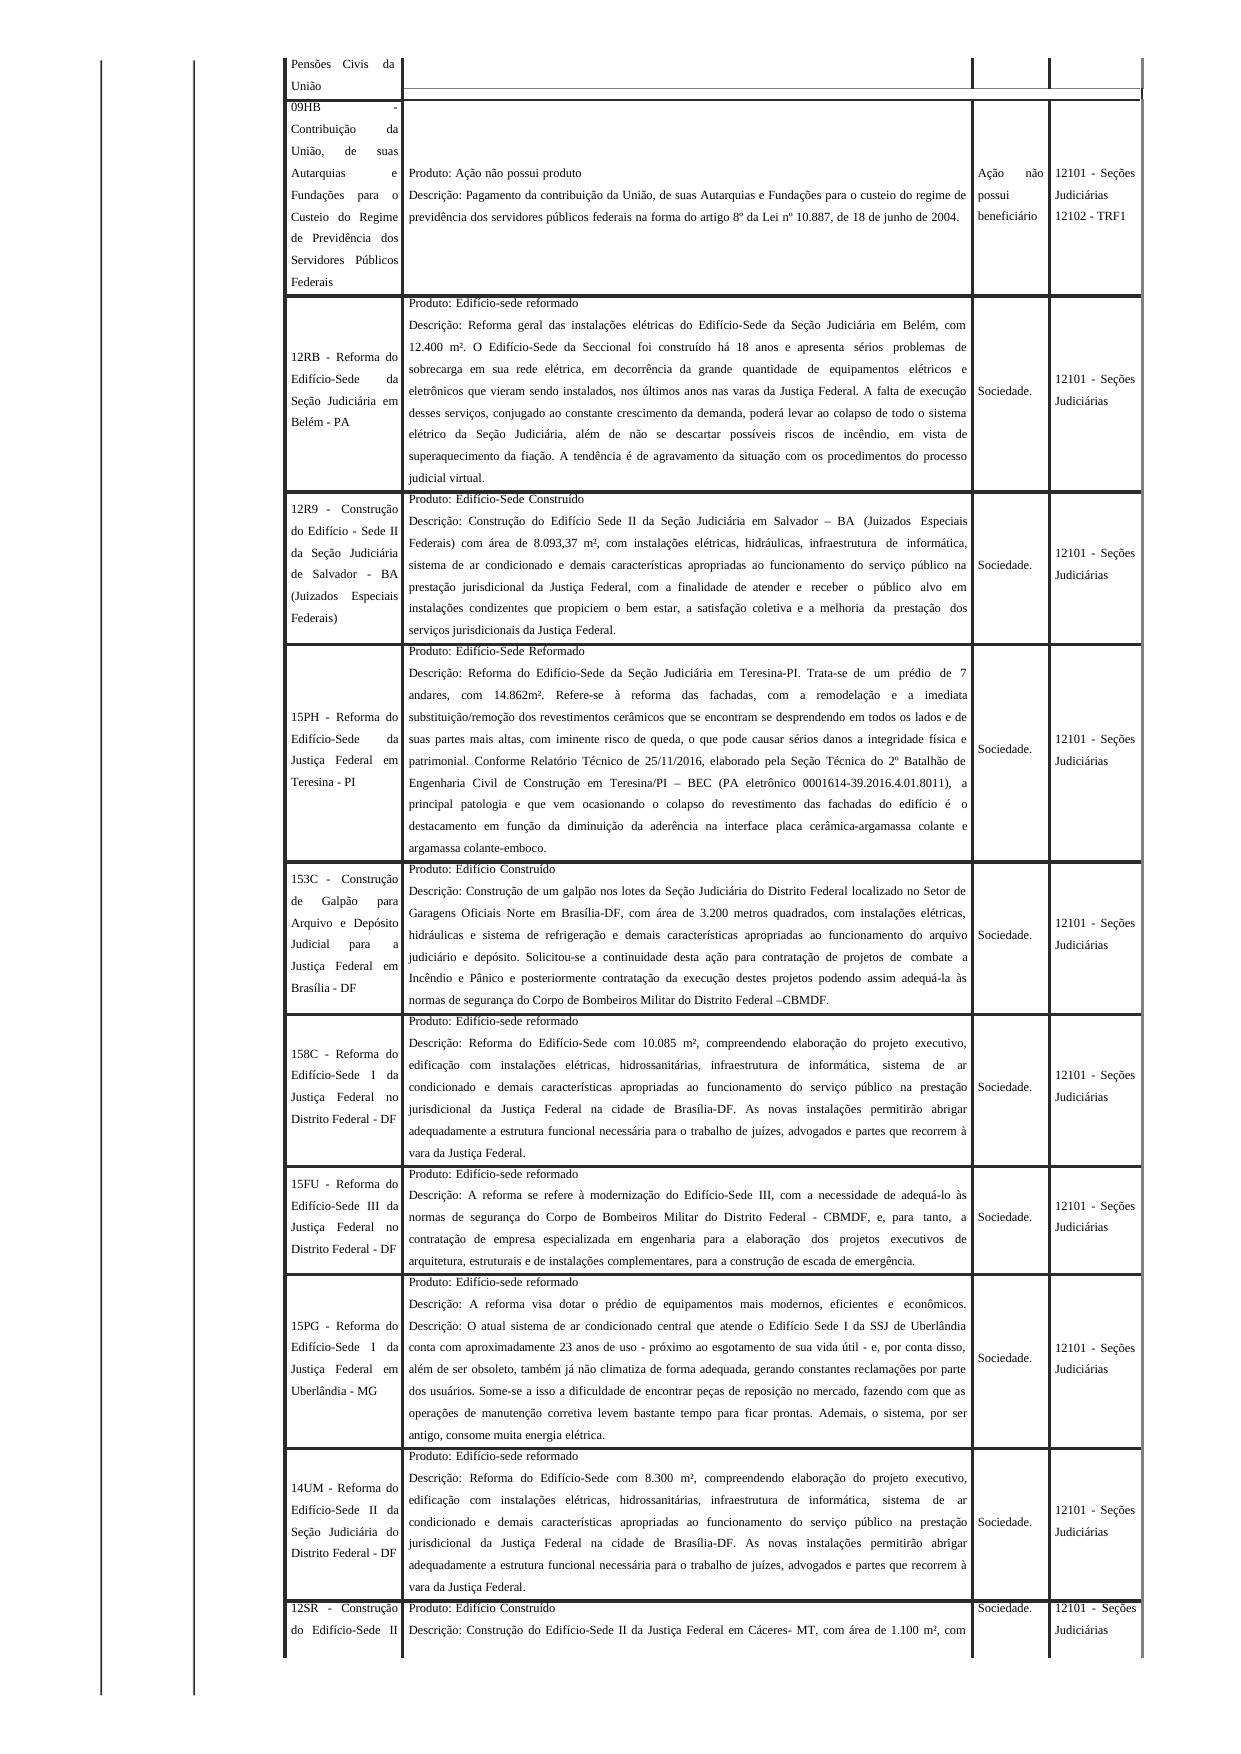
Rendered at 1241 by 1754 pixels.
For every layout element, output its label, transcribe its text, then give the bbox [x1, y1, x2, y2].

table_cell Sociedade. [974, 1168, 1048, 1273]
table_cell Produto: Edifício Construído Descrição: Construção do Edifício-Sede II da Justiça Federal em Cáceres- MT, com área de 1.100 m², com [404, 1603, 971, 1658]
table_cell 12101 - Seções Judiciárias [1051, 1168, 1141, 1273]
table_cell 12101 - Seções Judiciárias [1051, 1276, 1141, 1447]
table_header [1051, 58, 1141, 87]
table_cell 15PH - Reforma do Edifício‐Sede da Justiça Federal em Teresina ‐ PI [287, 646, 401, 860]
table_cell 12101 - Seções Judiciárias [1051, 494, 1141, 642]
table_cell Produto: Ação não possui produto Descrição: Pagamento da contribuição da União, de suas Autarquias e Fundações para o custeio do regime de previdência dos servidores públicos federais na forma do artigo 8º da Lei nº 10.887, de 18 de junho de 2004. [404, 101, 971, 294]
table_cell Sociedade. [974, 1603, 1048, 1658]
table_cell 15PG - Reforma do Edifício‐Sede I da Justiça Federal em Uberlândia ‐ MG [287, 1276, 401, 1447]
table_cell 12R9 - Construção do Edifício - Sede II da Seção Judiciária de Salvador - BA (Juizados Especiais Federais) [287, 494, 401, 642]
table_cell 12101 - Seções Judiciárias 12102 - TRF1 [1051, 99, 1141, 294]
table_cell 12101 - Seções Judiciárias [1051, 1016, 1141, 1165]
table_header [404, 58, 971, 87]
table_cell 12RB - Reforma do Edifício‐Sede da Seção Judiciária em Belém ‐ PA [287, 298, 401, 490]
table_cell 09HB - Contribuição da União, de suas Autarquias e Fundações para o Custeio do Regime de Previdência dos Servidores Públicos Federais [287, 102, 401, 294]
table_cell 12SR - Construção do Edifício‐Sede II [287, 1603, 401, 1658]
table_cell Sociedade. [974, 298, 1048, 490]
table_cell 12101 - Seções Judiciárias [1051, 1450, 1141, 1599]
table_cell Sociedade. [974, 494, 1048, 642]
table_cell Sociedade. [974, 1276, 1048, 1447]
table_cell Produto: Edifício-sede reformado Descrição: A reforma se refere à modernização do Edifício-Sede III, com a necessidade de adequá-lo às normas de segurança do Corpo de Bombeiros Militar do Distrito Federal - CBMDF, e, para tanto, a contratação de empresa especializada em engenharia para a elaboração dos projetos executivos de arquitetura, estruturais e de instalações complementares, para a construção de escada de emergência. [404, 1168, 971, 1273]
table_cell Produto: Edifício-Sede Reformado Descrição: Reforma do Edifício-Sede da Seção Judiciária em Teresina-PI. Trata-se de um prédio de 7 andares, com 14.862m². Refere-se à reforma das fachadas, com a remodelação e a imediata substituição/remoção dos revestimentos cerâmicos que se encontram se desprendendo em todos os lados e de suas partes mais altas, com iminente risco de queda, o que pode causar sérios danos a integridade física e patrimonial. Conforme Relatório Técnico de 25/11/2016, elaborado pela Seção Técnica do 2º Batalhão de Engenharia Civil de Construção em Teresina/PI – BEC (PA eletrônico 0001614-39.2016.4.01.8011), a principal patologia e que vem ocasionando o colapso do revestimento das fachadas do edifício é o destacamento em função da diminuição da aderência na interface placa cerâmica-argamassa colante e argamassa colante-emboco. [404, 646, 971, 860]
table_cell [404, 88, 1141, 99]
table_cell Produto: Edifício-sede reformado Descrição: Reforma do Edifício-Sede com 8.300 m², compreendendo elaboração do projeto executivo, edificação com instalações elétricas, hidrossanitárias, infraestrutura de informática, sistema de ar condicionado e demais características apropriadas ao funcionamento do serviço público na prestação jurisdicional da Justiça Federal na cidade de Brasília-DF. As novas instalações permitirão abrigar adequadamente a estrutura funcional necessária para o trabalho de juízes, advogados e partes que recorrem à vara da Justiça Federal. [404, 1450, 971, 1599]
table_cell 14UM - Reforma do Edifício‐Sede II da Seção Judiciária do Distrito Federal - DF [287, 1450, 401, 1599]
table_cell Sociedade. [974, 646, 1048, 860]
table_cell Produto: Edifício-Sede Construído Descrição: Construção do Edifício Sede II da Seção Judiciária em Salvador – BA (Juizados Especiais Federais) com área de 8.093,37 m², com instalações elétricas, hidráulicas, infraestrutura de informática, sistema de ar condicionado e demais características apropriadas ao funcionamento do serviço público na prestação jurisdicional da Justiça Federal, com a finalidade de atender e receber o público alvo em instalações condizentes que propiciem o bem estar, a satisfação coletiva e a melhoria da prestação dos serviços jurisdicionais da Justiça Federal. [404, 494, 971, 642]
table_cell Produto: Edifício-sede reformado Descrição: A reforma visa dotar o prédio de equipamentos mais modernos, eficientes e econômicos. Descrição: O atual sistema de ar condicionado central que atende o Edifício Sede I da SSJ de Uberlândia conta com aproximadamente 23 anos de uso - próximo ao esgotamento de sua vida útil - e, por conta disso, além de ser obsoleto, também já não climatiza de forma adequada, gerando constantes reclamações por parte dos usuários. Some-se a isso a dificuldade de encontrar peças de reposição no mercado, fazendo com que as operações de manutenção corretiva levem bastante tempo para ficar prontas. Ademais, o sistema, por ser antigo, consome muita energia elétrica. [404, 1276, 971, 1447]
table_cell Ação não possui beneficiário [974, 101, 1048, 294]
table_cell 12101 - Seções Judiciárias [1051, 646, 1141, 860]
table_cell Produto: Edifício Construído Descrição: Construção de um galpão nos lotes da Seção Judiciária do Distrito Federal localizado no Setor de Garagens Oficiais Norte em Brasília-DF, com área de 3.200 metros quadrados, com instalações elétricas, hidráulicas e sistema de refrigeração e demais características apropriadas ao funcionamento do arquivo judiciário e depósito. Solicitou-se a continuidade desta ação para contratação de projetos de combate a Incêndio e Pânico e posteriormente contratação da execução destes projetos podendo assim adequá-la às normas de segurança do Corpo de Bombeiros Militar do Distrito Federal –CBMDF. [404, 864, 971, 1012]
table_cell Sociedade. [974, 864, 1048, 1012]
table_cell 158C - Reforma do Edifício‐Sede I da Justiça Federal no Distrito Federal ‐ DF [287, 1016, 401, 1165]
table_header Pensões Civis da União [287, 58, 401, 99]
table_cell 12101 - Seções Judiciárias [1051, 298, 1141, 490]
table_cell 12101 - Seções Judiciárias [1051, 1603, 1141, 1658]
table_cell 12101 - Seções Judiciárias [1051, 864, 1141, 1012]
table_cell Sociedade. [974, 1016, 1048, 1165]
table_cell 15FU - Reforma do Edifício‐Sede III da Justiça Federal no Distrito Federal ‐ DF [287, 1168, 401, 1273]
table_cell 153C - Construção de Galpão para Arquivo e Depósito Judicial para a Justiça Federal em Brasília ‐ DF [287, 864, 401, 1012]
table_cell Produto: Edifício-sede reformado Descrição: Reforma geral das instalações elétricas do Edifício-Sede da Seção Judiciária em Belém, com 12.400 m². O Edifício-Sede da Seccional foi construído há 18 anos e apresenta sérios problemas de sobrecarga em sua rede elétrica, em decorrência da grande quantidade de equipamentos elétricos e eletrônicos que vieram sendo instalados, nos últimos anos nas varas da Justiça Federal. A falta de execução desses serviços, conjugado ao constante crescimento da demanda, poderá levar ao colapso de todo o sistema elétrico da Seção Judiciária, além de não se descartar possíveis riscos de incêndio, em vista de superaquecimento da fiação. A tendência é de agravamento da situação com os procedimentos do processo judicial virtual. [404, 298, 971, 490]
table_header [974, 58, 1048, 87]
table_cell Sociedade. [974, 1450, 1048, 1599]
table_cell Produto: Edifício-sede reformado Descrição: Reforma do Edifício-Sede com 10.085 m², compreendendo elaboração do projeto executivo, edificação com instalações elétricas, hidrossanitárias, infraestrutura de informática, sistema de ar condicionado e demais características apropriadas ao funcionamento do serviço público na prestação jurisdicional da Justiça Federal na cidade de Brasília-DF. As novas instalações permitirão abrigar adequadamente a estrutura funcional necessária para o trabalho de juízes, advogados e partes que recorrem à vara da Justiça Federal. [404, 1016, 971, 1165]
